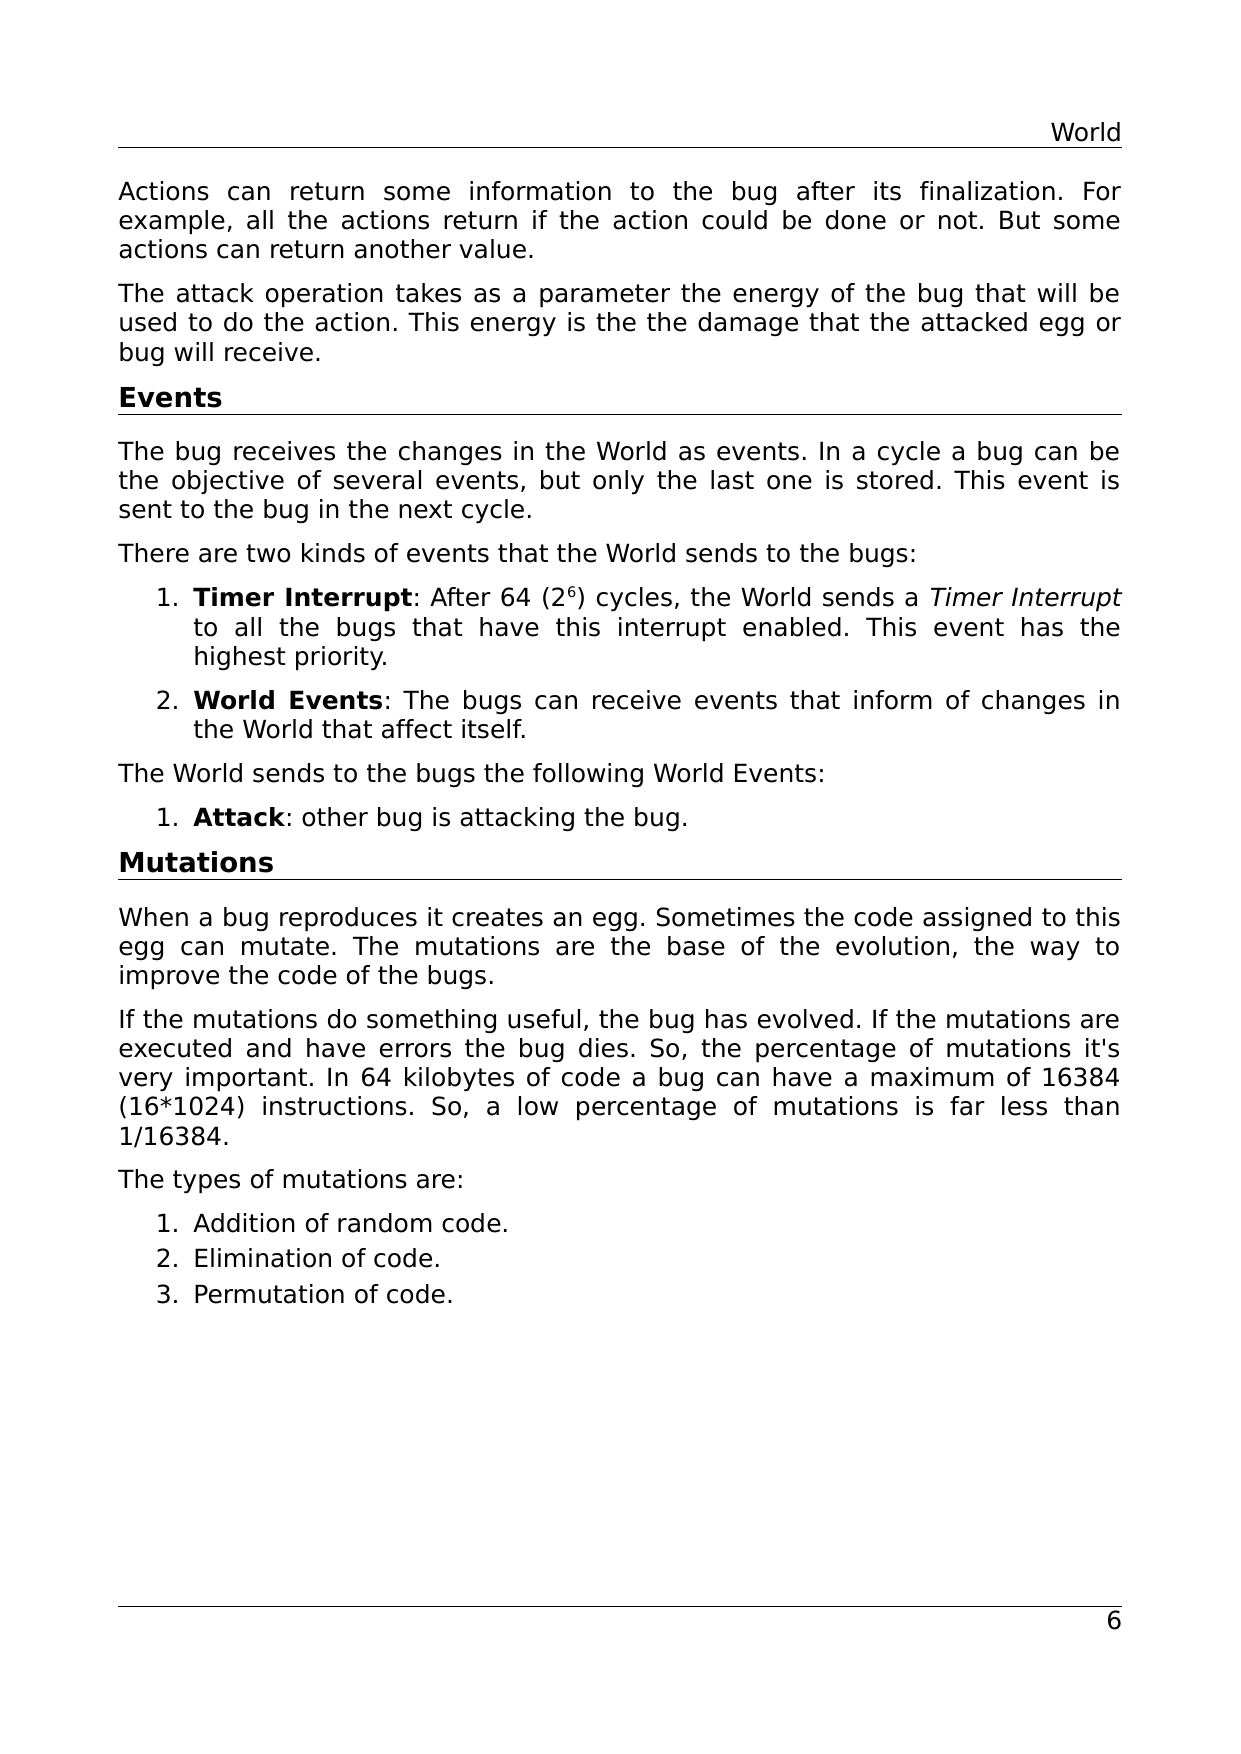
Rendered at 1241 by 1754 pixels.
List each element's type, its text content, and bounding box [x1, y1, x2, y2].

text There are two kinds of events that the World sends to the bugs: [118, 540, 1122, 569]
text The bug receives the changes in the World as events. In a cycle a bug can be the objective of several events, but only the last one is stored. This event is sent to the bug in the next cycle. [118, 437, 1122, 525]
text If the mutations do something useful, the bug has evolved. If the mutations are executed and have errors the bug dies. So, the percentage of mutations it's very important. In 64 kilobytes of code a bug can have a maximum of 16384 (16*1024) instructions. So, a low percentage of mutations is far less than 1/16384. [118, 1005, 1122, 1151]
text The types of mutations are: [118, 1166, 1122, 1195]
text Actions can return some information to the bug after its finalization. For example, all the actions return if the action could be done or not. But some actions can return another value. [118, 177, 1122, 264]
list World Events: The bugs can receive events that inform of changes in the World that affect itself. [156, 686, 1122, 744]
title Events [118, 382, 1122, 414]
list Permutation of code. [156, 1280, 1122, 1309]
list Timer Interrupt: After 64 (26) cycles, the World sends a Timer Interrupt to all the bugs that have this interrupt enabled. This event has the highest priority. [156, 584, 1122, 671]
text The World sends to the bugs the following World Events: [118, 759, 1122, 788]
title Mutations [118, 847, 1122, 879]
list Elimination of code. [156, 1245, 1122, 1274]
list Attack: other bug is attacking the bug. [156, 803, 1122, 832]
list Addition of random code. [156, 1209, 1122, 1239]
text The attack operation takes as a parameter the energy of the bug that will be used to do the action. This energy is the the damage that the attacked egg or bug will receive. [118, 279, 1122, 367]
text When a bug reproduces it creates an egg. Sometimes the code assigned to this egg can mutate. The mutations are the base of the evolution, the way to improve the code of the bugs. [118, 903, 1122, 990]
